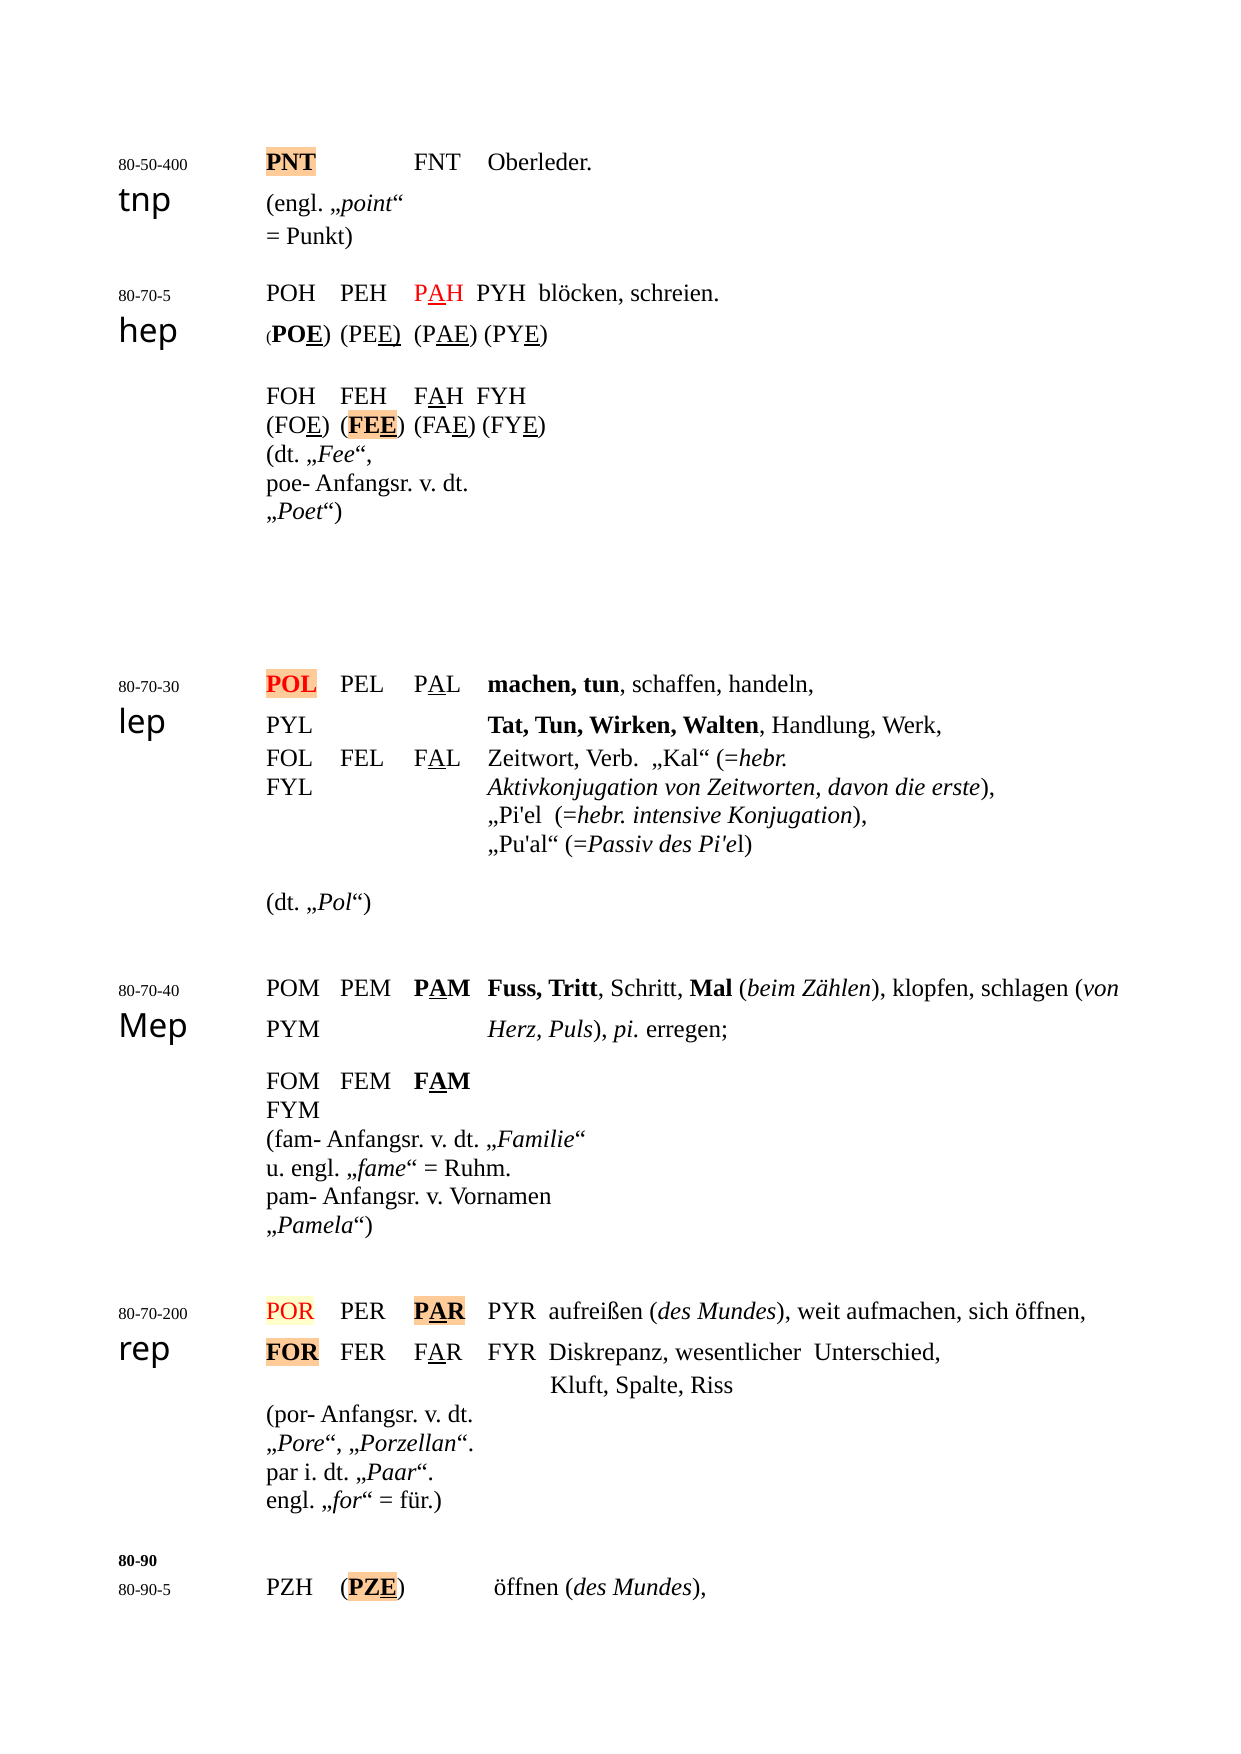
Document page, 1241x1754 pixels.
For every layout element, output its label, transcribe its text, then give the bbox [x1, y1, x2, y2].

text (FOE) (FEE) (FAE) (FYE) [118, 410, 1122, 439]
text „Pu'al“ (=Passiv des Pi'el) [118, 829, 1122, 858]
text u. engl. „fame“ = Ruhm. [118, 1153, 1122, 1181]
text rep FOR FER FAR FYR Diskrepanz, wesentlicher Unterschied, [118, 1325, 1122, 1371]
text (fam- Anfangsr. v. dt. „Familie“ [118, 1124, 1122, 1153]
text pam- Anfangsr. v. Vornamen [118, 1181, 1122, 1210]
text poe- Anfangsr. v. dt. [118, 468, 1122, 496]
text FOH FEH FAH FYH [118, 381, 1122, 410]
text hep (POE) (PEE) (PAE) (PYE) [118, 307, 1122, 353]
text par i. dt. „Paar“. [118, 1457, 1122, 1486]
text (por- Anfangsr. v. dt. [118, 1399, 1122, 1428]
text „Pore“, „Porzellan“. [118, 1428, 1122, 1457]
text 80-90 [118, 1543, 1122, 1572]
text engl. „for“ = für.) [118, 1486, 1122, 1514]
text (dt. „Pol“) [118, 887, 1122, 916]
text FOM FEM FAM [118, 1066, 1122, 1095]
text 80-90-5 PZH (PZE) öffnen (des Mundes), [118, 1572, 1122, 1601]
text Kluft, Spalte, Riss [118, 1371, 1122, 1399]
text „Pi'el (=hebr. intensive Konjugation), [118, 801, 1122, 829]
text 80-70-30 POL PEL PAL machen, tun, schaffen, handeln, [118, 669, 1122, 698]
text 80-70-5 POH PEH PAH PYH blöcken, schreien. [118, 278, 1122, 307]
text 80-50-400 PNT FNT Oberleder. [118, 147, 1122, 176]
text 80-70-40 POM PEM PAM Fuss, Tritt, Schritt, Mal (beim Zählen), klopfen, schlagen (von Mep PYM Herz, Puls), pi. erregen; [118, 973, 1122, 1047]
text 80-70-200 POR PER PAR PYR aufreißen (des Mundes), weit aufmachen, sich öffnen, [118, 1296, 1122, 1325]
text lep PYL Tat, Tun, Wirken, Walten, Handlung, Werk, [118, 698, 1122, 743]
text FOL FEL FAL Zeitwort, Verb. „Kal“ (=hebr. FYL Aktivkonjugation von Zeitworten, davon die erste), [118, 743, 1122, 801]
text „Poet“) [118, 496, 1122, 525]
text = Punkt) [118, 221, 1122, 250]
text tnp (engl. „point“ [118, 176, 1122, 221]
text „Pamela“) [118, 1210, 1122, 1239]
text (dt. „Fee“, [118, 439, 1122, 468]
text FYM [118, 1095, 1122, 1124]
